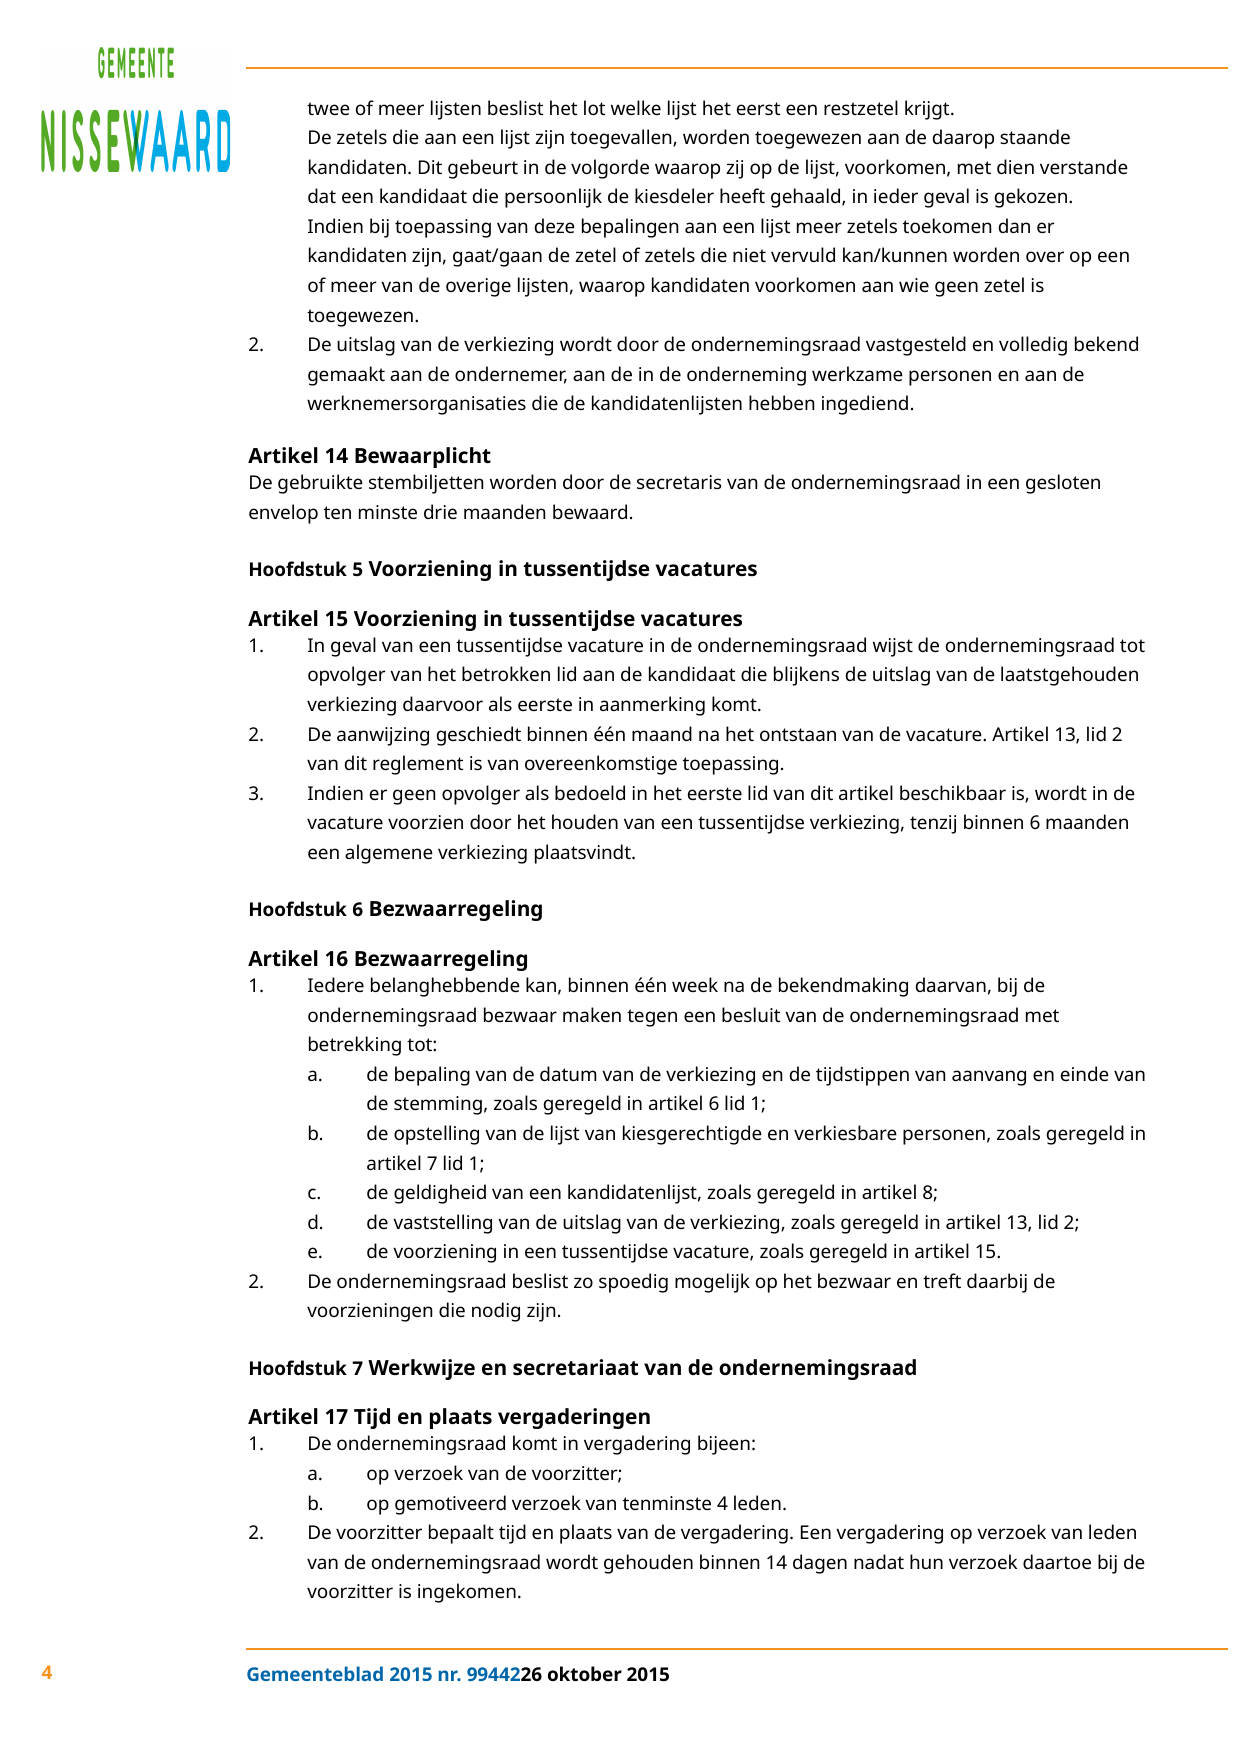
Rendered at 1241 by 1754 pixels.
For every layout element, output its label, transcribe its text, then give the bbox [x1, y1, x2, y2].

text Hoofdstuk 7 Werkwijze en secretariaat van de ondernemingsraad [248, 1353, 1152, 1381]
list De zetels die aan een lijst zijn toegevallen, worden toegewezen aan de daarop staande kandidaten. Dit gebeurt in de volgorde waarop zij op de lijst, voorkomen, met dien verstande dat een kandidaat die persoonlijk de kiesdeler heeft gehaald, in ieder geval is gekozen. [248, 124, 1152, 209]
picture [176, 157, 187, 172]
text Artikel 17 Tijd en plaats vergaderingen [248, 1402, 1152, 1431]
list op gemotiveerd verzoek van tenminste 4 leden. [307, 1490, 1152, 1516]
list de opstelling van de lijst van kiesgerechtigde en verkiesbare personen, zoals geregeld in artikel 7 lid 1; [307, 1120, 1152, 1175]
picture [200, 151, 206, 172]
text Artikel 14 Bewaarplicht [248, 441, 1152, 469]
list de bepaling van de datum van de verkiezing en de tijdstippen van aanvang en einde van de stemming, zoals geregeld in artikel 6 lid 1; [307, 1061, 1152, 1116]
picture [154, 157, 165, 172]
list Indien bij toepassing van deze bepalingen aan een lijst meer zetels toekomen dan er kandidaten zijn, gaat/gaan de zetel of zetels die niet vervuld kan/kunnen worden over op een of meer van de overige lijsten, waarop kandidaten voorkomen aan wie geen zetel is toegewezen. [248, 213, 1152, 328]
picture [41, 47, 231, 172]
list De ondernemingsraad komt in vergadering bijeen: [248, 1431, 1152, 1456]
list twee of meer lijsten beslist het lot welke lijst het eerst een restzetel krijgt. [248, 95, 1152, 121]
list De aanwijzing geschiedt binnen één maand na het ontstaan van de vacature. Artikel 13, lid 2 van dit reglement is van overeenkomstige toepassing. [248, 721, 1152, 776]
text Artikel 15 Voorziening in tussentijdse vacatures [248, 604, 1152, 632]
list Indien er geen opvolger als bedoeld in het eerste lid van dit artikel beschikbaar is, wordt in de vacature voorzien door het houden van een tussentijdse verkiezing, tenzij binnen 6 maanden een algemene verkiezing plaatsvindt. [248, 780, 1152, 865]
list In geval van een tussentijdse vacature in de ondernemingsraad wijst de ondernemingsraad tot opvolger van het betrokken lid aan de kandidaat die blijkens de uitslag van de laatstgehouden verkiezing daarvoor als eerste in aanmerking komt. [248, 632, 1152, 717]
picture [201, 122, 206, 138]
list de vaststelling van de uitslag van de verkiezing, zoals geregeld in artikel 13, lid 2; [307, 1209, 1152, 1234]
picture [222, 122, 227, 160]
text De gebruikte stembiljetten worden door de secretaris van de ondernemingsraad in een gesloten envelop ten minste drie maanden bewaard. [248, 469, 1152, 525]
text Hoofdstuk 5 Voorziening in tussentijdse vacatures [248, 554, 1152, 583]
list De uitslag van de verkiezing wordt door de ondernemingsraad vastgesteld en volledig bekend gemaakt aan de ondernemer, aan de in de onderneming werkzame personen en aan de werknemersorganisaties die de kandidatenlijsten hebben ingediend. [248, 331, 1152, 416]
list op verzoek van de voorzitter; [307, 1460, 1152, 1486]
list De voorzitter bepaalt tijd en plaats van de vergadering. Een vergadering op verzoek van leden van de ondernemingsraad wordt gehouden binnen 14 dagen nadat hun verzoek daartoe bij de voorzitter is ingekomen. [248, 1519, 1152, 1604]
list Iedere belanghebbende kan, binnen één week na de bekendmaking daarvan, bij de ondernemingsraad bezwaar maken tegen een besluit van de ondernemingsraad met betrekking tot: [248, 972, 1152, 1057]
text Artikel 16 Bezwaarregeling [248, 944, 1152, 972]
list De ondernemingsraad beslist zo spoedig mogelijk op het bezwaar en treft daarbij de voorzieningen die nodig zijn. [248, 1268, 1152, 1323]
list de voorziening in een tussentijdse vacature, zoals geregeld in artikel 15. [307, 1238, 1152, 1264]
text Hoofdstuk 6 Bezwaarregeling [248, 894, 1152, 923]
list de geldigheid van een kandidatenlijst, zoals geregeld in artikel 8; [307, 1179, 1152, 1205]
